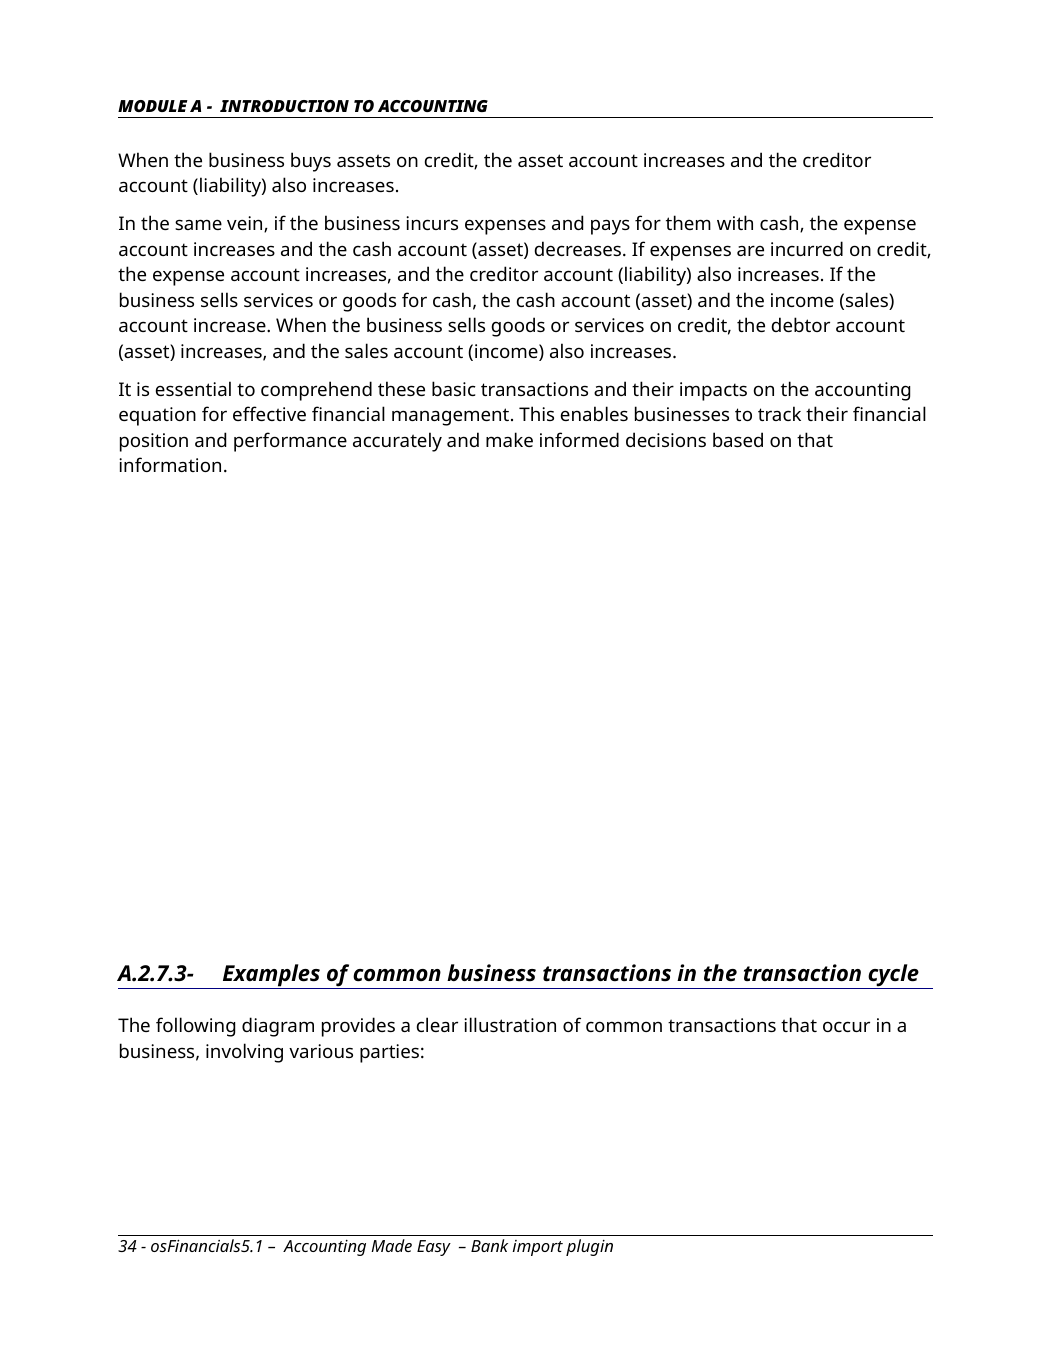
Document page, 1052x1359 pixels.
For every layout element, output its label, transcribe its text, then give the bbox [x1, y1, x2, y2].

text When the business buys assets on credit, the asset account increases and the creditor account (liability) also increases. [118, 147, 933, 198]
text It is essential to comprehend these basic transactions and their impacts on the accounting equation for effective financial management. This enables businesses to track their financial position and performance accurately and make informed decisions based on that information. [118, 376, 933, 478]
subtitle Examples of common business transactions in the transaction cycle [118, 958, 933, 988]
text In the same vein, if the business incurs expenses and pays for them with cash, the expense account increases and the cash account (asset) decreases. If expenses are incurred on credit, the expense account increases, and the creditor account (liability) also increases. If the business sells services or goods for cash, the cash account (asset) and the income (sales) account increase. When the business sells goods or services on credit, the debtor account (asset) increases, and the sales account (income) also increases. [118, 210, 933, 363]
text The following diagram provides a clear illustration of common transactions that occur in a business, involving various parties: [118, 1013, 933, 1064]
